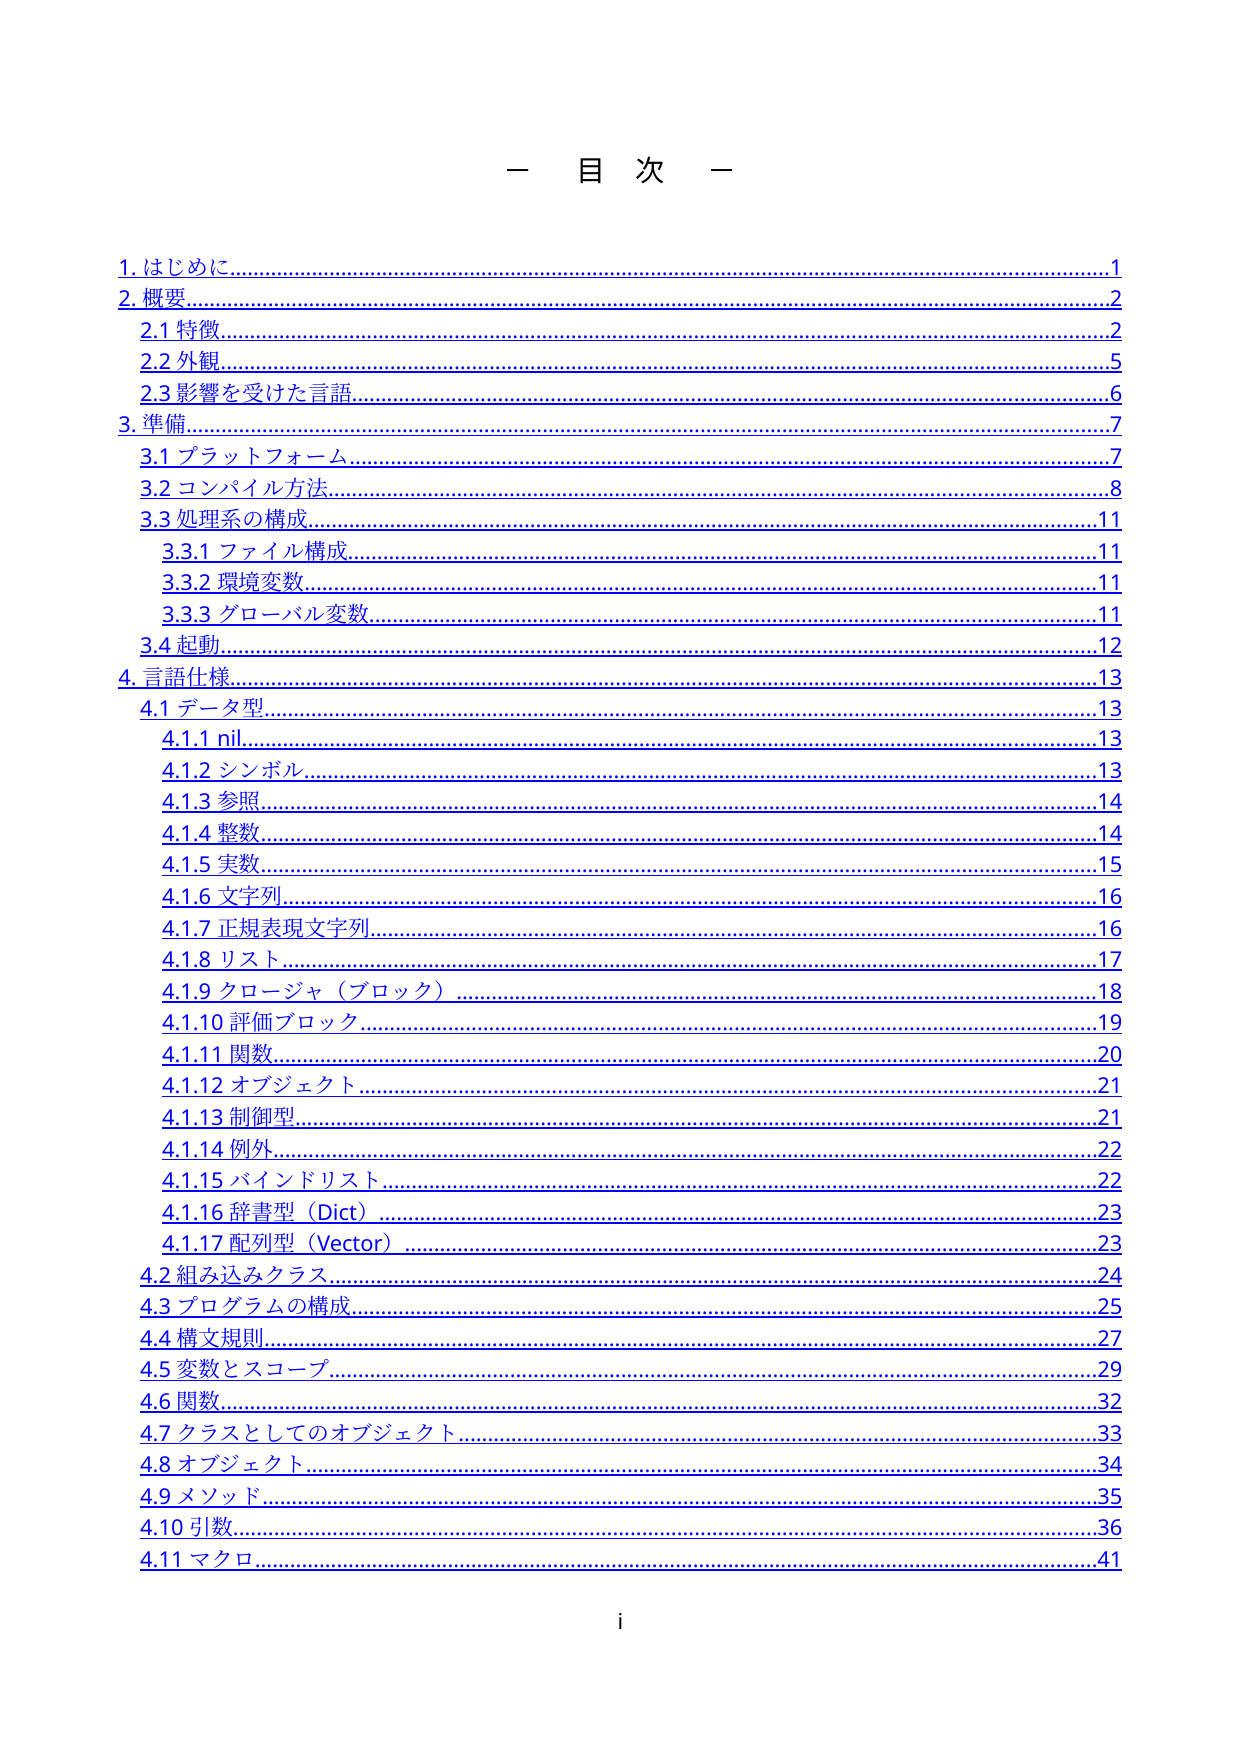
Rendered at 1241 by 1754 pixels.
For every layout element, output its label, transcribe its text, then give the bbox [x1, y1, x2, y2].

text 4.9 メソッド 35 [140, 1479, 1122, 1506]
text 4.1.10 評価ブロック 19 [162, 1006, 1122, 1033]
text 4.11 マクロ 41 [140, 1542, 1122, 1569]
text 3.3.1 ファイル構成 11 [162, 534, 1122, 561]
text 2. 概要 2 [118, 281, 1122, 308]
text 4.1.6 文字列 16 [162, 879, 1122, 906]
text 3.3 処理系の構成 11 [140, 502, 1122, 529]
text 4.1.3 参照 14 [162, 784, 1122, 811]
text 4.2 組み込みクラス 24 [140, 1258, 1122, 1285]
text 3.2 コンパイル方法 8 [140, 471, 1122, 498]
text 4.1.12 オブジェクト 21 [162, 1069, 1122, 1096]
text 4.1.1 nil 13 [162, 723, 1122, 748]
text 2.2 外観 5 [140, 344, 1122, 371]
text 4.1 データ型 13 [140, 692, 1122, 719]
text 4.4 構文規則 27 [140, 1321, 1122, 1348]
text 3.4 起動 12 [140, 628, 1122, 655]
text － 目 次 － [118, 148, 1122, 190]
text 4.3 プログラムの構成 25 [140, 1289, 1122, 1316]
text 4.1.13 制御型 21 [162, 1100, 1122, 1127]
text 4.1.2 シンボル 13 [162, 753, 1122, 780]
text 3.3.3 グローバル変数 11 [162, 597, 1122, 624]
text 4.1.5 実数 15 [162, 848, 1122, 875]
text 4.1.8 リスト 17 [162, 942, 1122, 969]
text 4.1.15 バインドリスト 22 [162, 1163, 1122, 1190]
text 4.10 引数 36 [140, 1511, 1122, 1538]
text 4.1.7 正規表現文字列 16 [162, 911, 1122, 938]
text 4.7 クラスとしてのオブジェクト 33 [140, 1416, 1122, 1443]
text 3.3.2 環境変数 11 [162, 565, 1122, 592]
text 4.1.17 配列型（Vector） 23 [162, 1226, 1122, 1253]
text 3.1 プラットフォーム 7 [140, 439, 1122, 466]
text 4.1.11 関数 20 [162, 1037, 1122, 1064]
text 4.8 オブジェクト 34 [140, 1447, 1122, 1474]
text 2.1 特徴 2 [140, 313, 1122, 340]
text 4.5 変数とスコープ 29 [140, 1353, 1122, 1380]
text 1. はじめに 1 [118, 250, 1122, 277]
text 4. 言語仕様 13 [118, 660, 1122, 687]
text 4.1.4 整数 14 [162, 816, 1122, 843]
text 4.1.9 クロージャ（ブロック） 18 [162, 974, 1122, 1001]
text 3. 準備 7 [118, 408, 1122, 435]
text 4.1.16 辞書型（Dict） 23 [162, 1195, 1122, 1222]
text 4.6 関数 32 [140, 1384, 1122, 1411]
text 4.1.14 例外 22 [162, 1132, 1122, 1159]
text 2.3 影響を受けた言語 6 [140, 376, 1122, 403]
